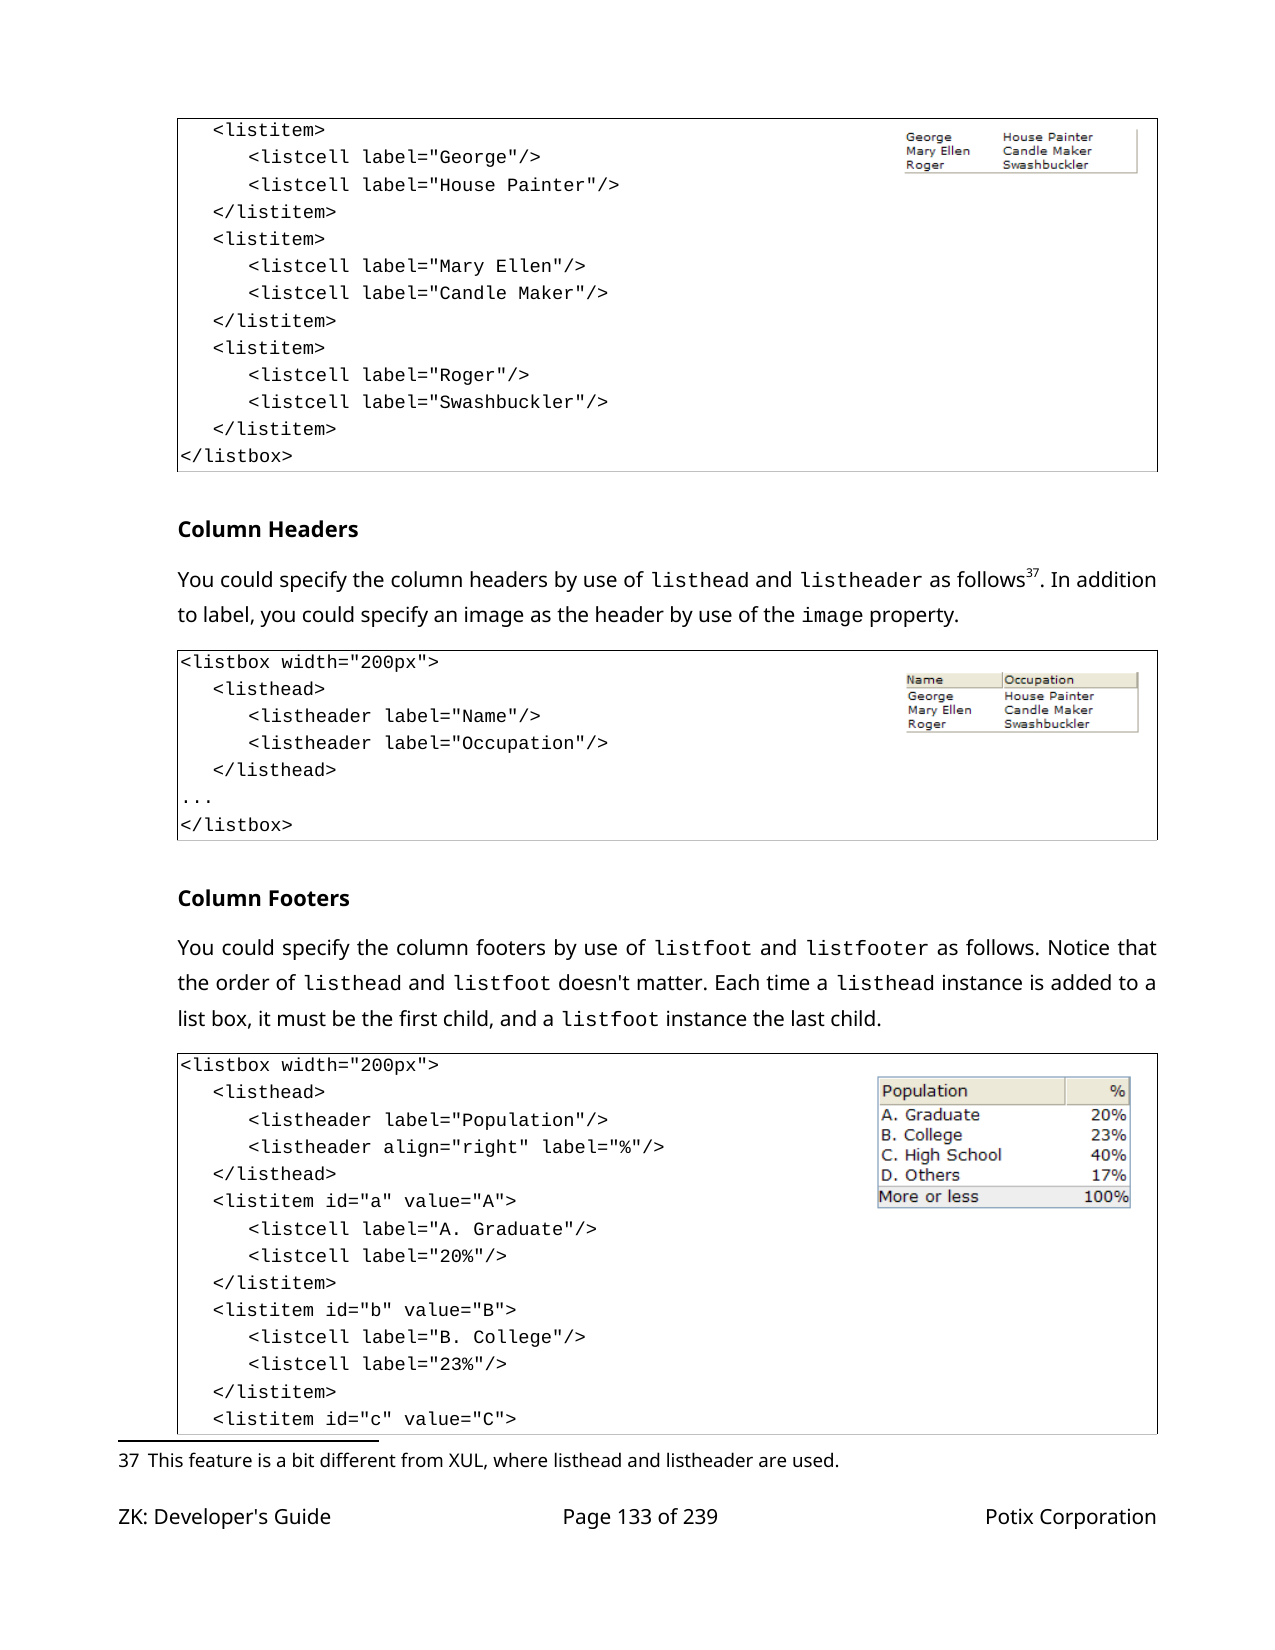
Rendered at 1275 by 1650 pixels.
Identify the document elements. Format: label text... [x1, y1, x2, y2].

text <listitem> [178, 336, 1157, 360]
text This feature is a bit different from XUL, where listhead and listheader are used. [118, 1447, 1157, 1473]
text <listcell label="20%"/> [178, 1243, 1157, 1268]
text You could specify the column footers by use of listfoot and listfooter as follows. Notice that the order of listhead and listfoot doesn't matter. Each time a listhead instance is added to a list box, it must be the first child, and a listfoot instance the last child. [177, 933, 1157, 1033]
text <listcell label="Roger"/> [178, 363, 1157, 387]
text [1136, 1080, 1157, 1105]
text <listitem id="a" value="A"> [178, 1189, 1157, 1213]
text <listheader label="Name"/> [178, 704, 902, 728]
text <listcell label="A. Graduate"/> [178, 1216, 1157, 1241]
text You could specify the column headers by use of listhead and listheader as follows. In addition to label, you could specify an image as the header by use of the image property. [177, 565, 1157, 629]
text </listitem> [178, 308, 1157, 333]
text </listhead> [178, 758, 1157, 782]
picture [899, 126, 1139, 177]
text <listheader align="right" label="%"/> [178, 1135, 875, 1159]
text <listcell label="Mary Ellen"/> [178, 254, 1157, 278]
text [1141, 677, 1157, 701]
text <listcell label="House Painter"/> [178, 172, 1157, 197]
text <listbox width="200px"> [178, 651, 1157, 674]
text </listitem> [178, 1271, 1157, 1295]
text </listbox> [178, 813, 1157, 840]
text <listhead> [178, 677, 902, 701]
text </listbox> [178, 444, 1157, 471]
text ... [178, 785, 1157, 810]
text <listheader label="Population"/> [178, 1108, 875, 1132]
subtitle Column Footers [177, 882, 1157, 912]
text </listhead> [178, 1162, 875, 1186]
picture [875, 1074, 1136, 1211]
text <listcell label="George"/> [178, 145, 899, 169]
text <listitem> [178, 119, 1157, 142]
text <listbox width="200px"> [178, 1054, 1157, 1077]
text <listitem id="c" value="C"> [178, 1407, 1157, 1434]
text [1136, 1162, 1157, 1186]
text <listitem id="b" value="B"> [178, 1298, 1157, 1322]
picture [902, 671, 1141, 735]
text <listheader label="Occupation"/> [178, 731, 1157, 755]
text <listcell label="Swashbuckler"/> [178, 390, 1157, 414]
text </listitem> [178, 417, 1157, 441]
text </listitem> [178, 200, 1157, 224]
text <listitem> [178, 227, 1157, 251]
subtitle Column Headers [177, 514, 1157, 544]
text <listhead> [178, 1080, 875, 1105]
text <listcell label="Candle Maker"/> [178, 281, 1157, 306]
text </listitem> [178, 1379, 1157, 1404]
text <listcell label="B. College"/> [178, 1325, 1157, 1349]
text <listcell label="23%"/> [178, 1352, 1157, 1377]
